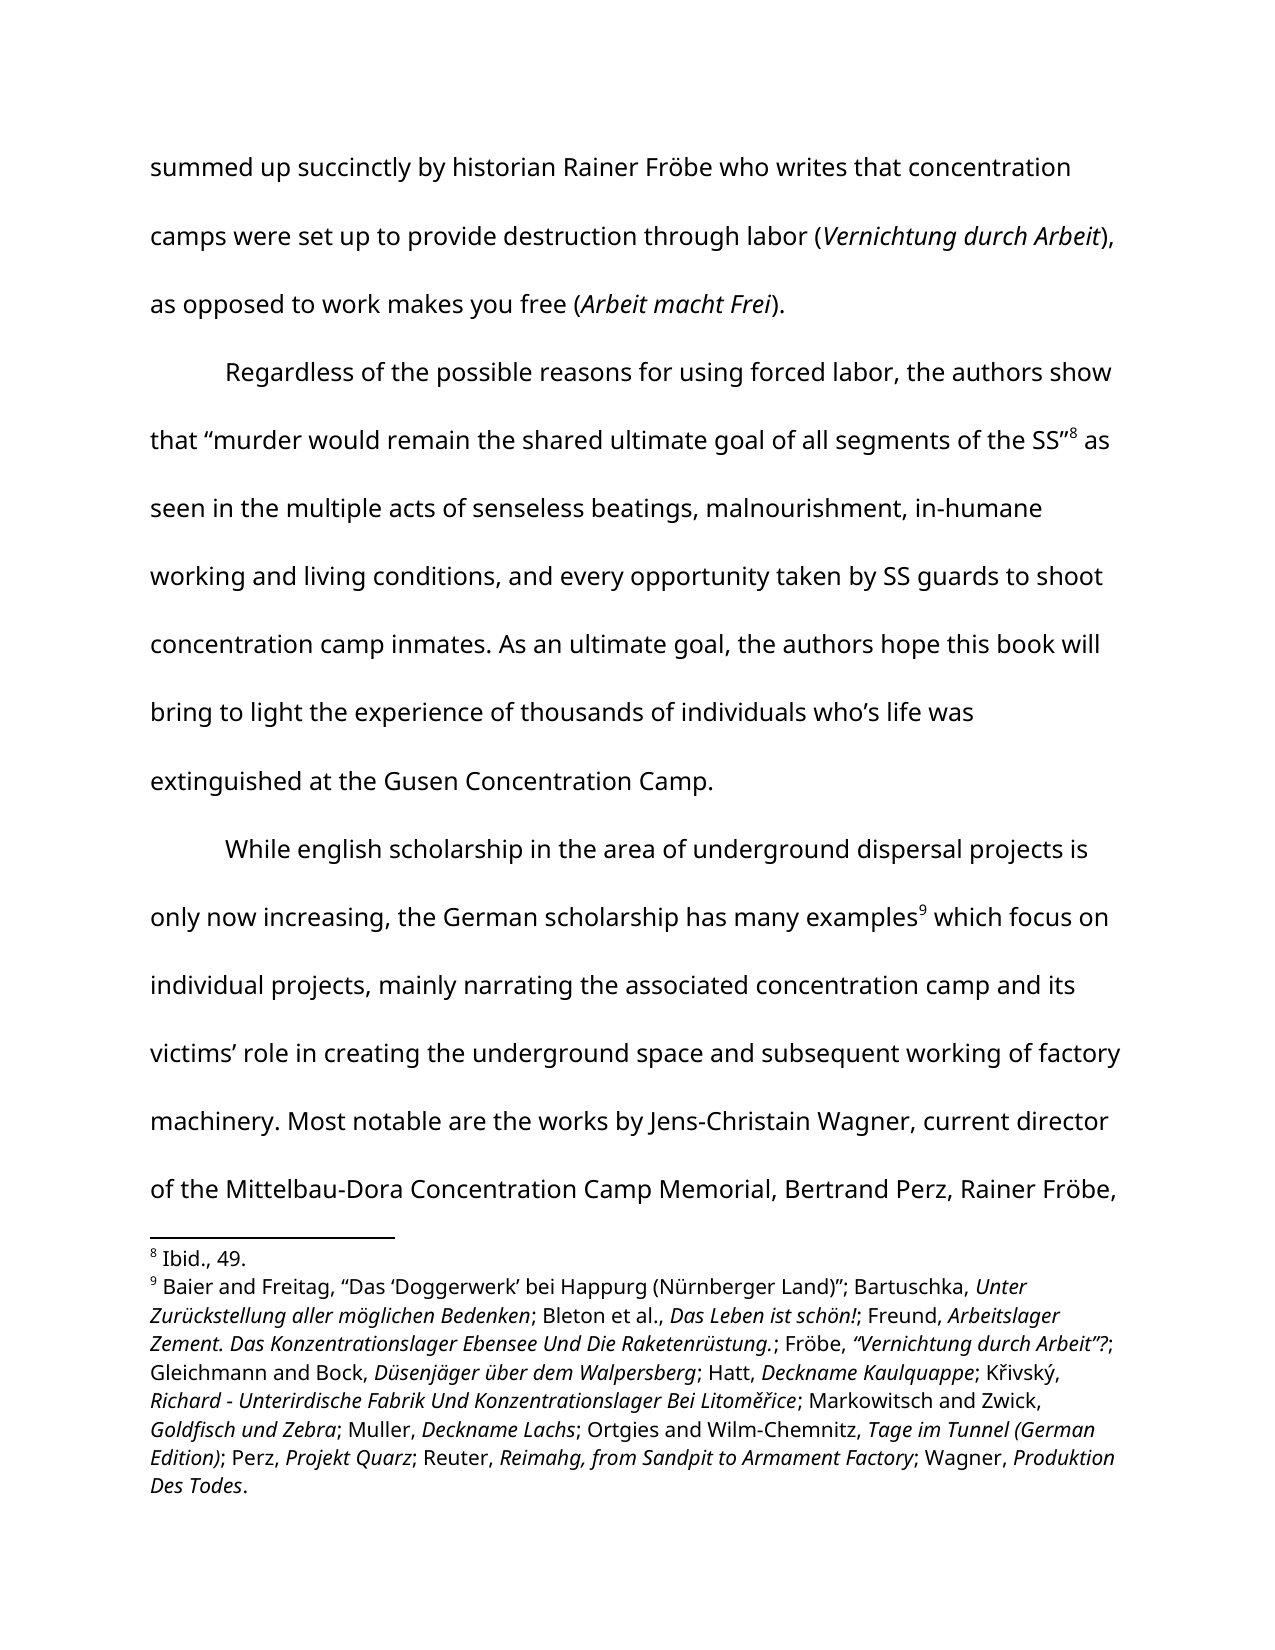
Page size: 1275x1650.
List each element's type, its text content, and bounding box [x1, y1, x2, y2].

text Ibid., 49. [150, 1244, 1125, 1272]
text Regardless of the possible reasons for using forced labor, the authors show that “murder would remain the shared ultimate goal of all segments of the SS” as seen in the multiple acts of senseless beatings, malnourishment, in-humane working and living conditions, and every opportunity taken by SS guards to shoot concentration camp inmates. As an ultimate goal, the authors hope this book will bring to light the experience of thousands of individuals who’s life was extinguished at the Gusen Concentration Camp. [150, 354, 1125, 797]
text While english scholarship in the area of underground dispersal projects is only now increasing, the German scholarship has many examples which focus on individual projects, mainly narrating the associated concentration camp and its victims’ role in creating the underground space and subsequent working of factory machinery. Most notable are the works by Jens-Christain Wagner, current director of the Mittelbau-Dora Concentration Camp Memorial, Bertrand Perz, Rainer Fröbe, [150, 831, 1125, 1206]
text Baier and Freitag, “Das ‘Doggerwerk’ bei Happurg (Nürnberger Land)”; Bartuschka, Unter Zurückstellung aller möglichen Bedenken; Bleton et al., Das Leben ist schön!; Freund, Arbeitslager Zement. Das Konzentrationslager Ebensee Und Die Raketenrüstung.; Fröbe, “Vernichtung durch Arbeit”?; Gleichmann and Bock, Düsenjäger über dem Walpersberg; Hatt, Deckname Kaulquappe; Křivský, Richard - Unterirdische Fabrik Und Konzentrationslager Bei Litoměřice; Markowitsch and Zwick, Goldfisch und Zebra; Muller, Deckname Lachs; Ortgies and Wilm-Chemnitz, Tage im Tunnel (German Edition); Perz, Projekt Quarz; Reuter, Reimahg, from Sandpit to Armament Factory; Wagner, Produktion Des Todes. [150, 1272, 1125, 1500]
text summed up succinctly by historian Rainer Fröbe who writes that concentration camps were set up to provide destruction through labor (Vernichtung durch Arbeit), as opposed to work makes you free (Arbeit macht Frei). [150, 150, 1125, 320]
